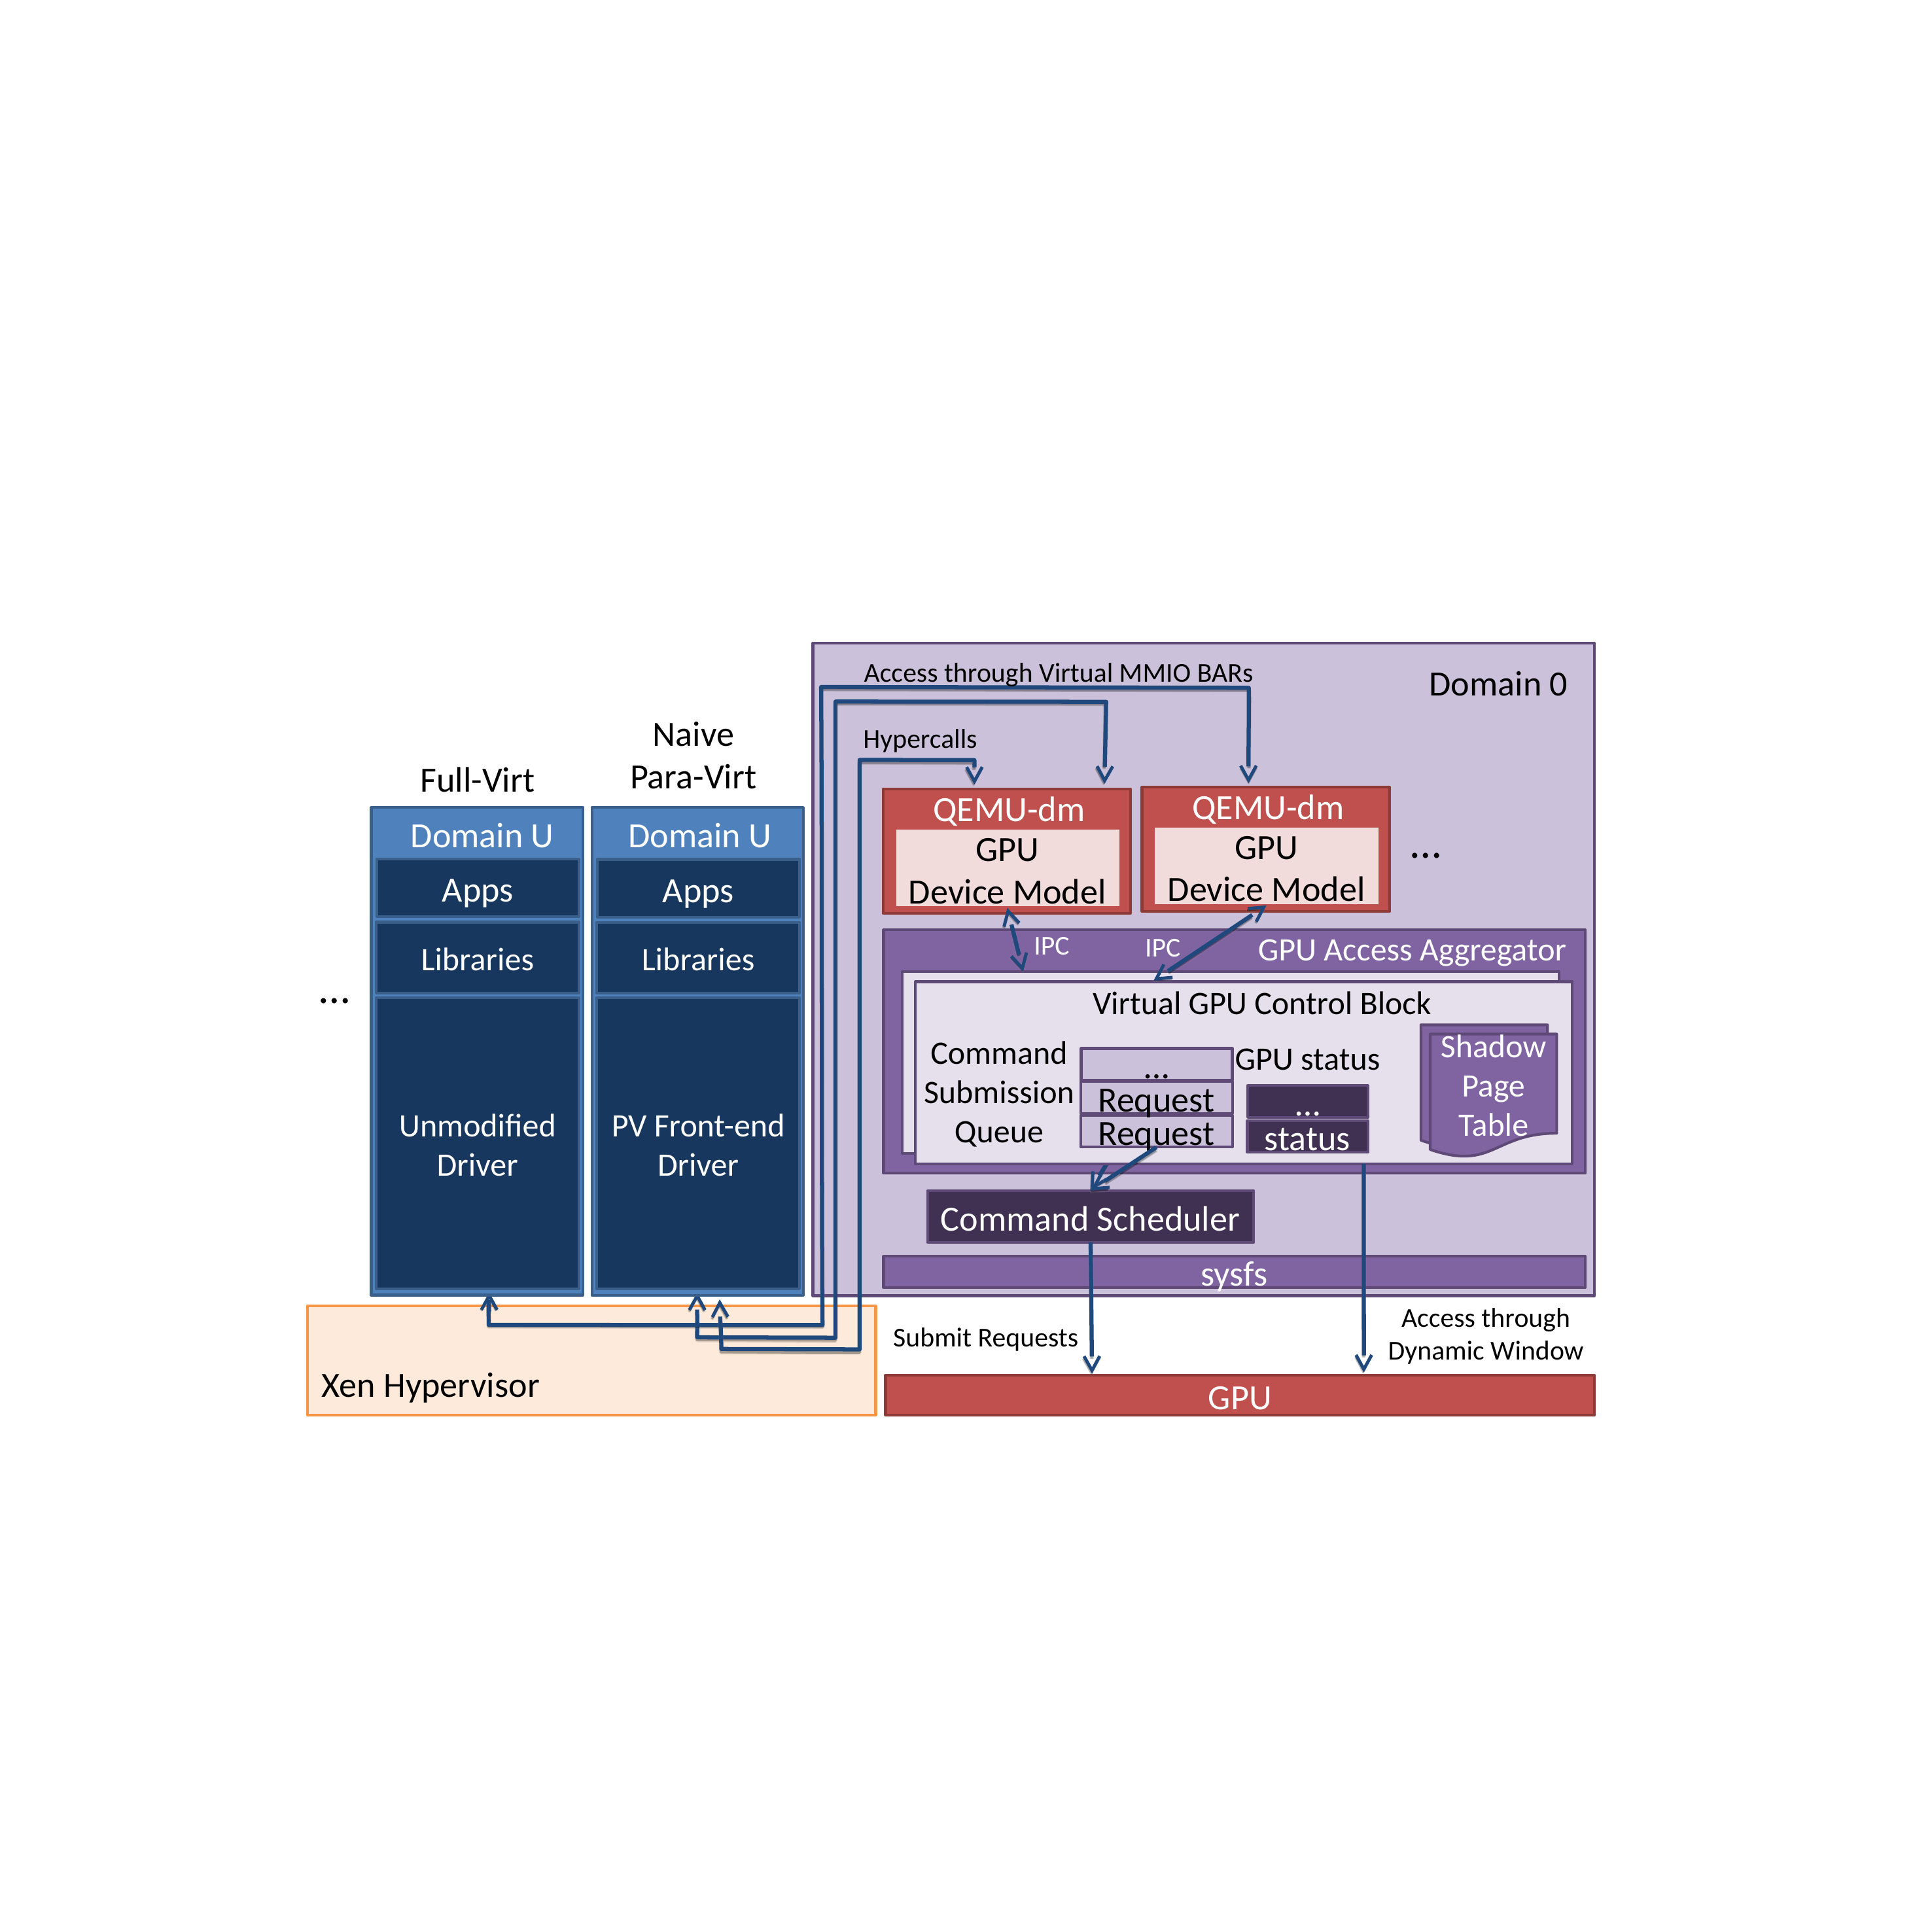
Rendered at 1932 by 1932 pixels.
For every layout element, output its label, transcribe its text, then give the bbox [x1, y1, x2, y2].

text_box Request [1100, 1115, 1233, 1148]
text_box Command Scheduler [927, 1190, 1254, 1242]
text_box Apps [597, 859, 799, 917]
text_box GPU [885, 1375, 1594, 1416]
text_box IPC [1135, 924, 1191, 968]
text_box [591, 807, 803, 1295]
text_box sysfs [1093, 1256, 1361, 1288]
text_box Xen Hypervisor [273, 1357, 589, 1409]
text_box QEMU-dm [1182, 779, 1354, 832]
text_box … [1100, 1048, 1207, 1081]
text_box Domain 0 [1403, 656, 1594, 709]
text_box Libraries [376, 922, 579, 993]
text_box GPU status [1207, 1032, 1408, 1081]
text_box GPU Access Aggregator [1228, 923, 1596, 973]
text_box Request [1138, 1130, 1147, 1143]
text_box Shadow Page Table [1430, 1034, 1557, 1157]
text_box Request [1138, 1097, 1147, 1110]
text_box [491, 1305, 820, 1323]
text_box Apps [377, 859, 579, 917]
text_box GPU Device Model [894, 828, 1121, 908]
text_box Libraries [597, 922, 799, 994]
text_box [723, 1305, 833, 1335]
text_box status [1247, 1120, 1368, 1153]
text_box … [1248, 1085, 1368, 1117]
text_box … [1401, 809, 1451, 872]
text_box Domain U [400, 807, 564, 860]
text_box [371, 807, 583, 1295]
text_box Full-Virt [381, 752, 574, 805]
text_box Unmodified Driver [376, 997, 579, 1289]
text_box PV Front-end Driver [597, 997, 799, 1289]
text_box [813, 642, 1595, 1296]
text_box Command Submission Queue [898, 1027, 1100, 1155]
text_box … [309, 955, 360, 1017]
text_box GPU Device Model [1153, 826, 1380, 906]
text_box Naive Para-Virt [597, 706, 790, 801]
text_box Virtual GPU Control Block [1059, 977, 1466, 1026]
text_box QEMU-dm [923, 781, 1095, 834]
text_box [307, 1305, 876, 1416]
text_box Access through Virtual MMIO BARs [854, 650, 1263, 693]
text_box Request [1100, 1081, 1233, 1114]
text_box Domain U [618, 807, 782, 860]
text_box sysfs [1366, 1256, 1585, 1288]
text_box Access through Dynamic Window [1378, 1295, 1594, 1371]
text_box sysfs [883, 1256, 1089, 1288]
text_box Hypercalls [853, 716, 987, 759]
text_box [724, 1305, 857, 1347]
text_box [1093, 1288, 1361, 1296]
text_box [699, 1329, 718, 1335]
text_box Submit Requests [883, 1314, 1088, 1358]
text_box IPC [1024, 922, 1080, 966]
